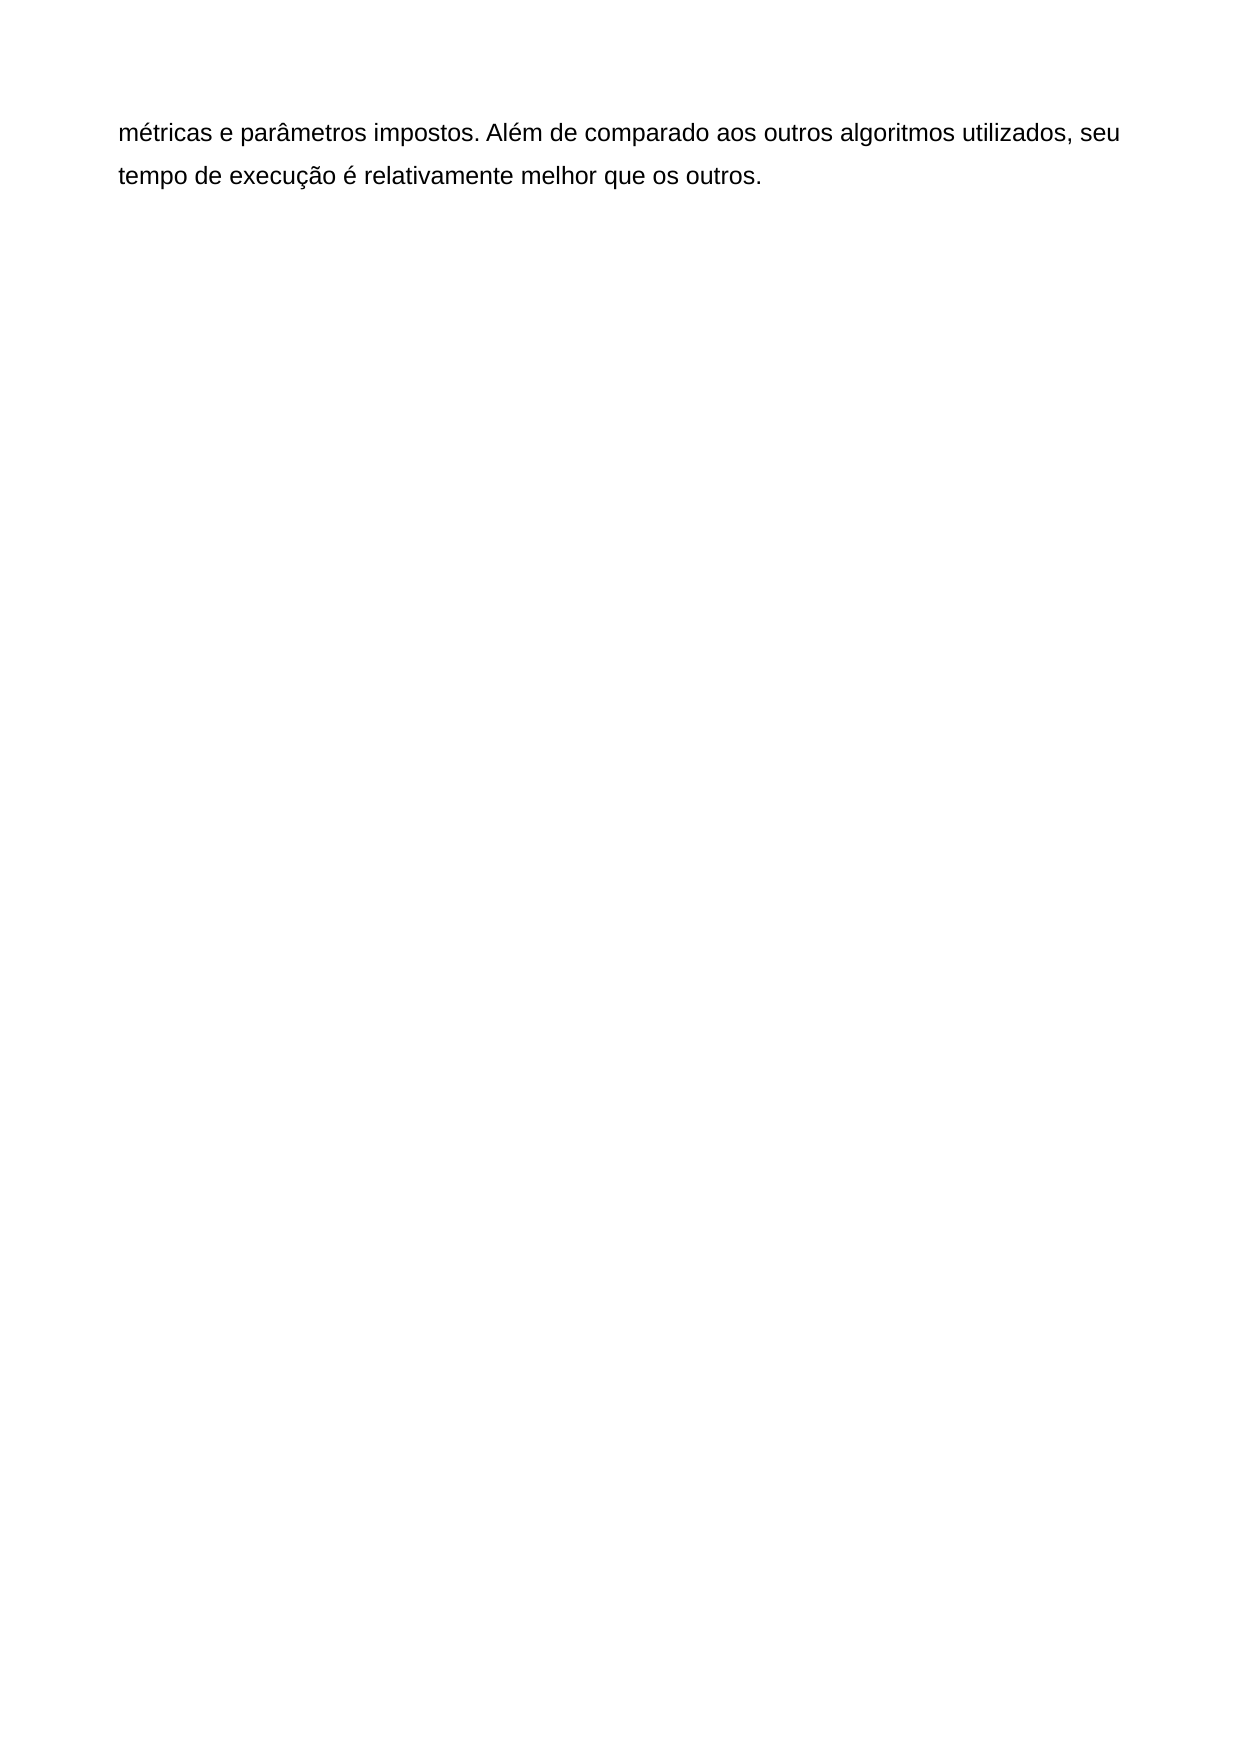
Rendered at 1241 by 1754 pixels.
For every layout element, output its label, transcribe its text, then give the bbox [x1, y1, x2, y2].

text métricas e parâmetros impostos. Além de comparado aos outros algoritmos utilizados, seu tempo de execução é relativamente melhor que os outros. [118, 118, 1122, 190]
